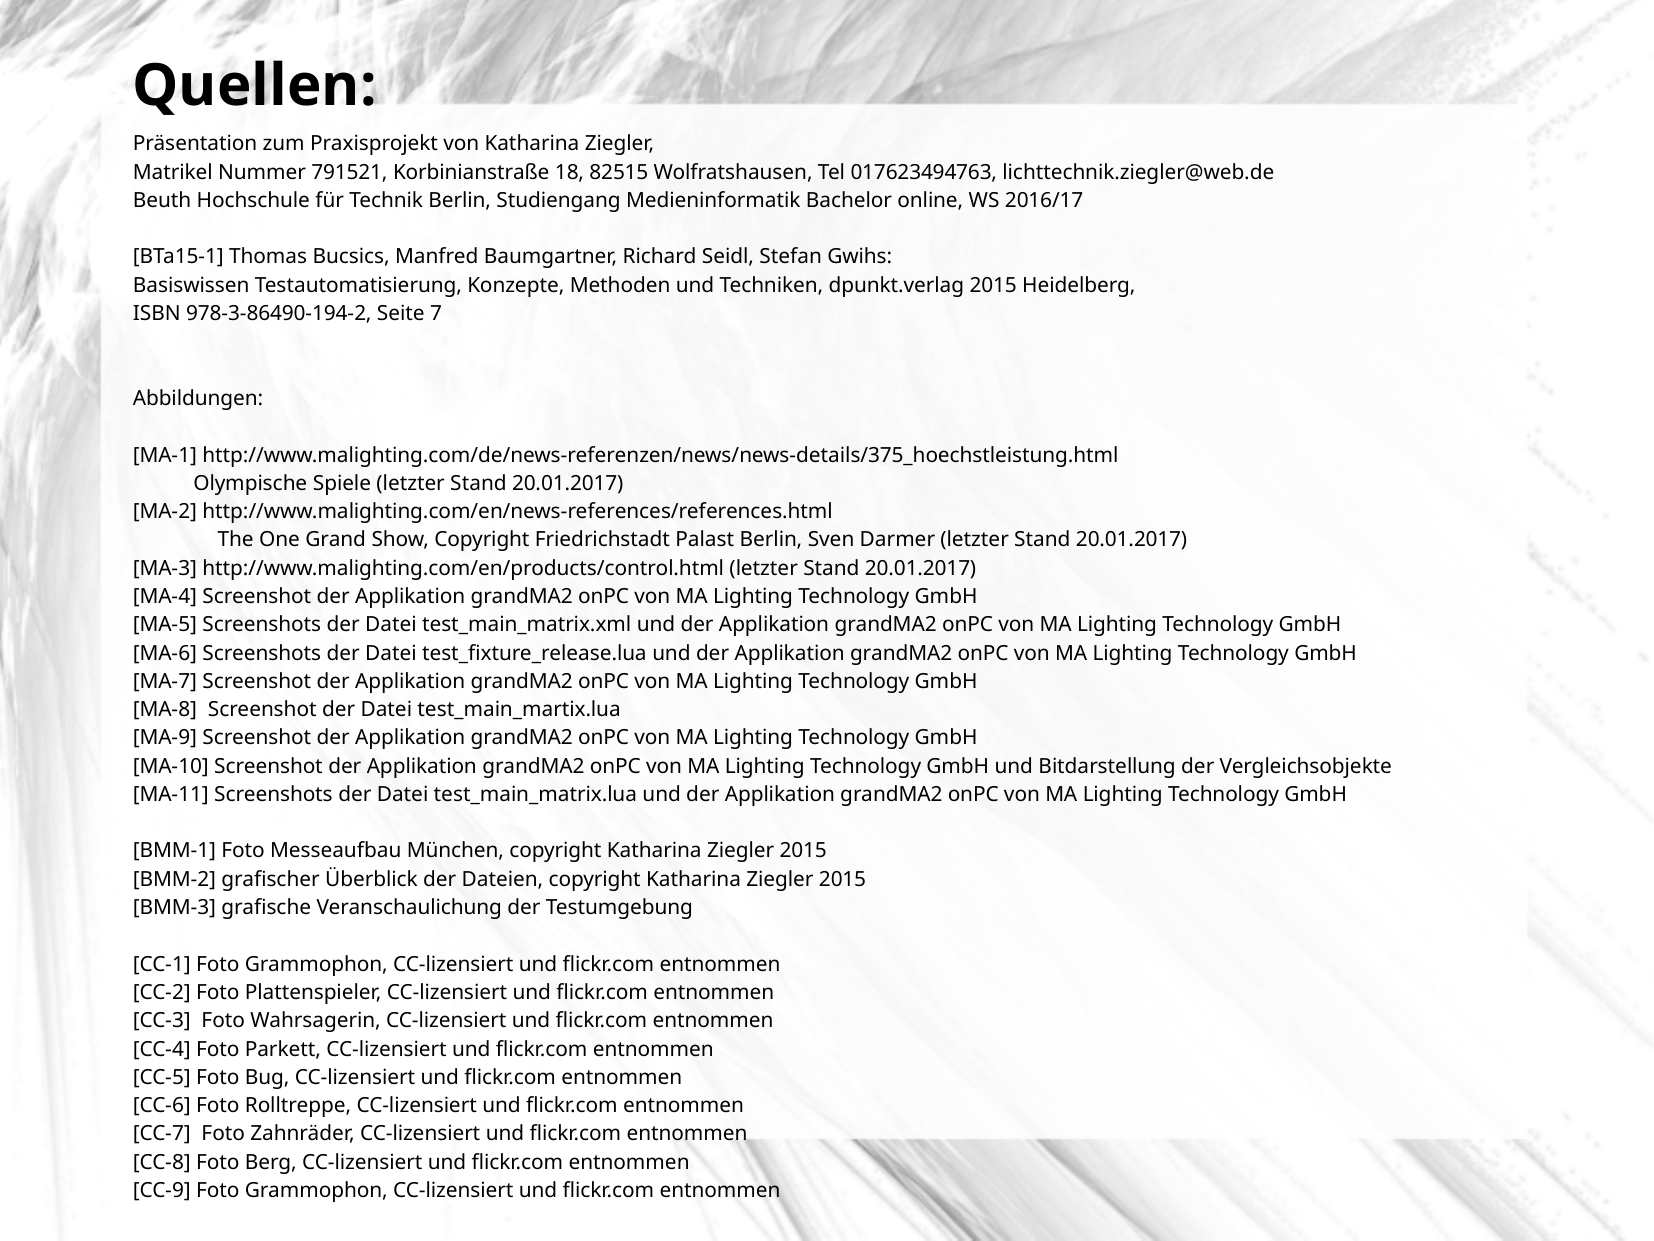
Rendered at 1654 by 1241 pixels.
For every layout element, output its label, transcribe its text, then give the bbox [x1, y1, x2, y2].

picture [0, 0, 1654, 1241]
text_box Quellen: [118, 35, 429, 121]
text_box Präsentation zum Praxisprojekt von Katharina Ziegler, Matrikel Nummer 791521, Korbinianstraße 18, 82515 Wolfratshausen, Tel 017623494763, lichttechnik.ziegler@web.de Beuth Hochschule für Technik Berlin, Studiengang Medieninformatik Bachelor online, WS 2016/17 [BTa15-1] Thomas Bucsics, Manfred Baumgartner, Richard Seidl, Stefan Gwihs: Basiswissen Testautomatisierung, Konzepte, Methoden und Techniken, dpunkt.verlag 2015 Heidelberg, ISBN 978-3-86490-194-2, Seite 7 Abbildungen: [MA-1] http://www.malighting.com/de/news-referenzen/news/news-details/375_hoechstleistung.html Olympische Spiele (letzter Stand 20.01.2017) [MA-2] http://www.malighting.com/en/news-references/references.html The One Grand Show, Copyright Friedrichstadt Palast Berlin, Sven Darmer (letzter Stand 20.01.2017) [MA-3] http://www.malighting.com/en/products/control.html (letzter Stand 20.01.2017) [MA-4] Screenshot der Applikation grandMA2 onPC von MA Lighting Technology GmbH [MA-5] Screenshots der Datei test_main_matrix.xml und der Applikation grandMA2 onPC von MA Lighting Technology GmbH [MA-6] Screenshots der Datei test_fixture_release.lua und der Applikation grandMA2 onPC von MA Lighting Technology GmbH [MA-7] Screenshot der Applikation grandMA2 onPC von MA Lighting Technology GmbH [MA-8] Screenshot der Datei test_main_martix.lua [MA-9] Screenshot der Applikation grandMA2 onPC von MA Lighting Technology GmbH [MA-10] Screenshot der Applikation grandMA2 onPC von MA Lighting Technology GmbH und Bitdarstellung der Vergleichsobjekte [MA-11] Screenshots der Datei test_main_matrix.lua und der Applikation grandMA2 onPC von MA Lighting Technology GmbH [BMM-1] Foto Messeaufbau München, copyright Katharina Ziegler 2015 [BMM-2] grafischer Überblick der Dateien, copyright Katharina Ziegler 2015 [BMM-3] grafische Veranschaulichung der Testumgebung [CC-1] Foto Grammophon, CC-lizensiert und flickr.com entnommen [CC-2] Foto Plattenspieler, CC-lizensiert und flickr.com entnommen [CC-3] Foto Wahrsagerin, CC-lizensiert und flickr.com entnommen [CC-4] Foto Parkett, CC-lizensiert und flickr.com entnommen [CC-5] Foto Bug, CC-lizensiert und flickr.com entnommen [CC-6] Foto Rolltreppe, CC-lizensiert und flickr.com entnommen [CC-7] Foto Zahnräder, CC-lizensiert und flickr.com entnommen [CC-8] Foto Berg, CC-lizensiert und flickr.com entnommen [CC-9] Foto Grammophon, CC-lizensiert und flickr.com entnommen [118, 121, 1569, 1158]
